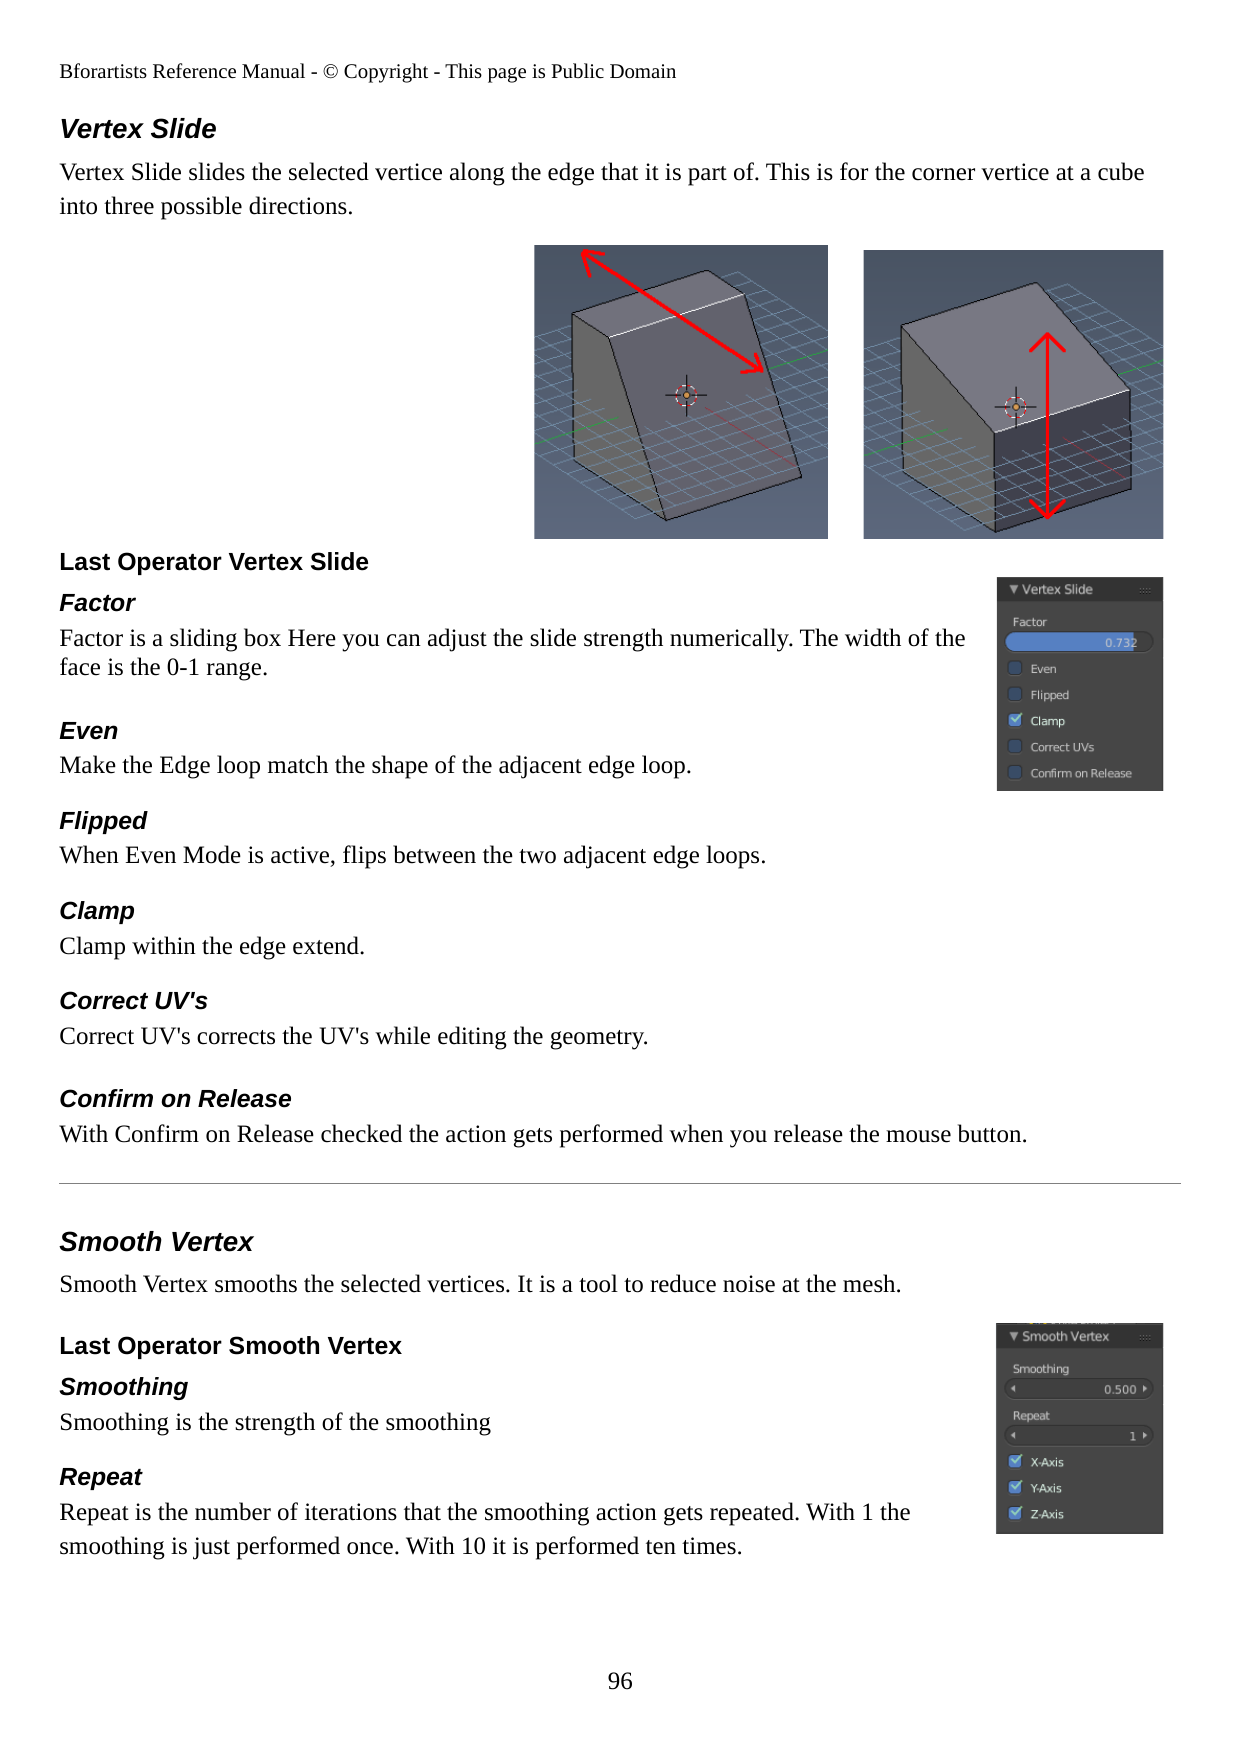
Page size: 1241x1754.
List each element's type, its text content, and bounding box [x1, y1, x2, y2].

subtitle Last Operator Smooth Vertex [59, 1331, 995, 1359]
subtitle Smooth Vertex [59, 1225, 1181, 1257]
subtitle Confirm on Release [59, 1084, 1181, 1113]
text Correct UV's corrects the UV's while editing the geometry. [59, 1021, 1181, 1049]
subtitle [1164, 1372, 1181, 1401]
text Vertex Slide slides the selected vertice along the edge that it is part of. This is for the corner vertice at a cube into three possible directions. [59, 157, 1181, 220]
picture [995, 1323, 1164, 1534]
text Repeat is the number of iterations that the smoothing action gets repeated. With 1 the smoothing is just performed once. With 10 it is performed ten times. [59, 1497, 1181, 1560]
text Smoothing is the strength of the smoothing [59, 1407, 995, 1436]
text Factor is a sliding box Here you can adjust the slide strength numerically. The width of the face is the 0-1 range. [59, 623, 996, 681]
text Clamp within the edge extend. [59, 931, 1181, 959]
subtitle Flipped [59, 806, 1181, 834]
subtitle Vertex Slide [59, 113, 1181, 144]
text When Even Mode is active, flips between the two adjacent edge loops. [59, 841, 1181, 869]
text With Confirm on Release checked the action gets performed when you release the mouse button. [59, 1119, 1181, 1148]
picture [863, 250, 1164, 539]
subtitle [1164, 1462, 1181, 1491]
subtitle Smoothing [59, 1372, 995, 1401]
subtitle Clamp [59, 896, 1181, 924]
subtitle Last Operator Vertex Slide [59, 547, 1181, 576]
subtitle Repeat [59, 1462, 995, 1491]
picture [534, 245, 828, 539]
text Make the Edge loop match the shape of the adjacent edge loop. [59, 751, 996, 779]
subtitle Correct UV's [59, 986, 1181, 1014]
subtitle [1164, 716, 1181, 744]
subtitle Even [59, 716, 996, 744]
text Smooth Vertex smooths the selected vertices. It is a tool to reduce noise at the mesh. [59, 1269, 1181, 1298]
subtitle Factor [59, 588, 996, 617]
subtitle [1164, 588, 1181, 617]
picture [996, 577, 1164, 791]
